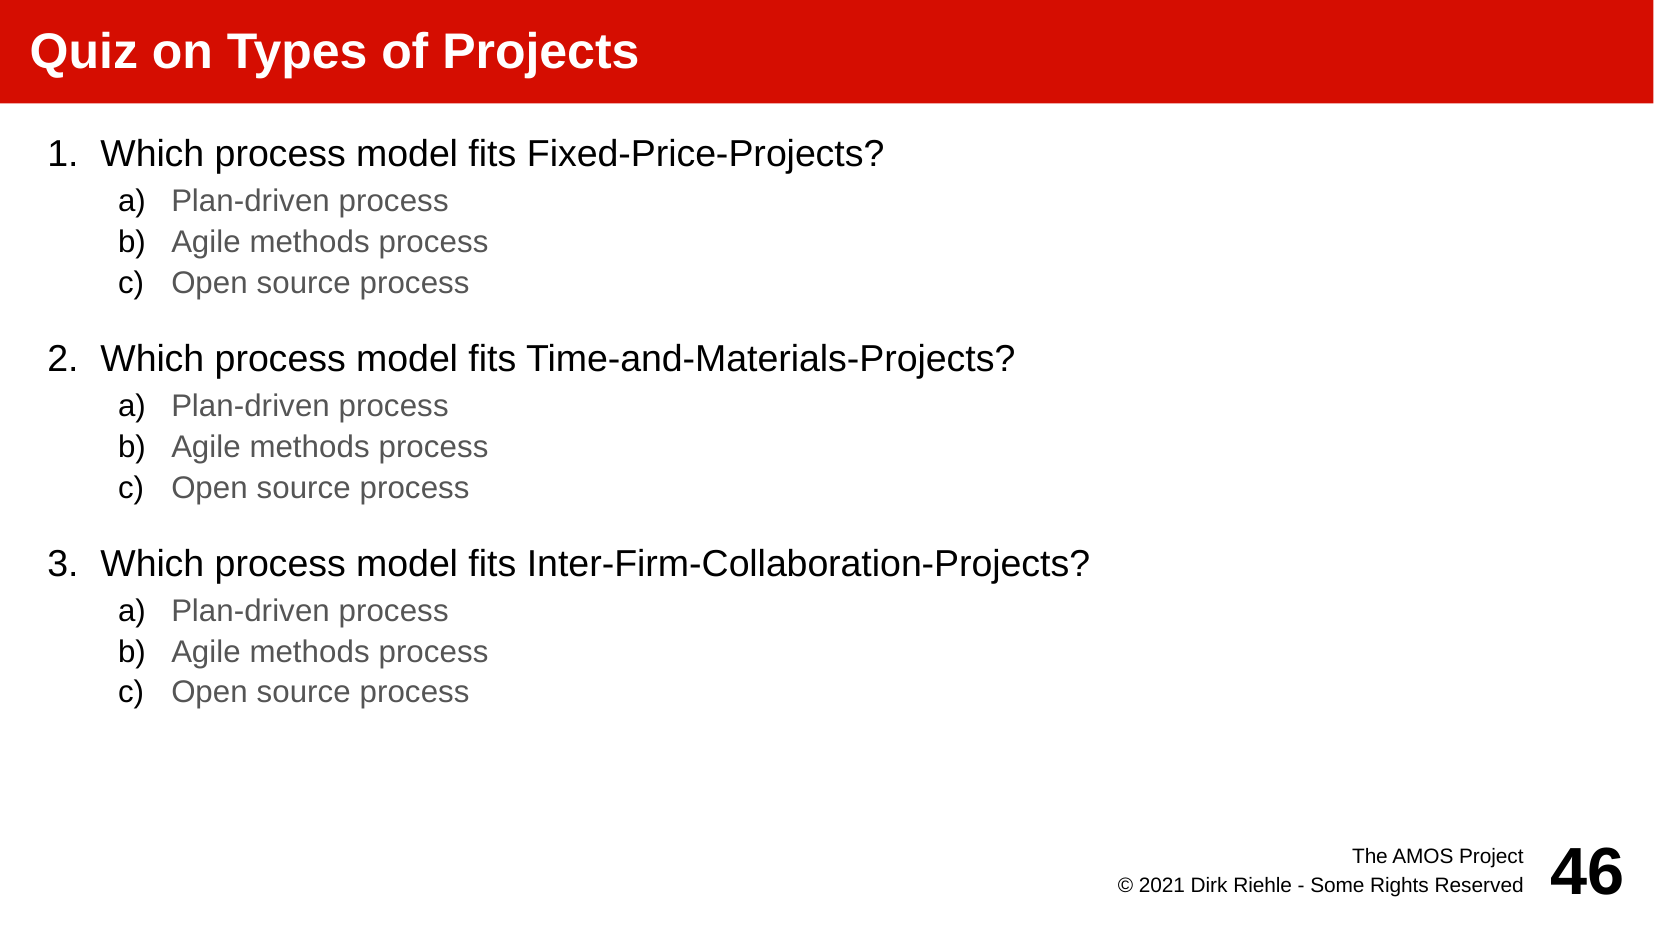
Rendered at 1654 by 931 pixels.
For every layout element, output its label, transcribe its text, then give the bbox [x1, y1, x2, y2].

title Quiz on Types of Projects [0, 0, 1654, 104]
list Which process model fits Fixed-Price-Projects? Plan-driven process Agile methods process Open source process Which process model fits Time-and-Materials-Projects? Plan-driven process Agile methods process Open source process Which process model fits Inter-Firm-Collaboration-Projects? Plan-driven process Agile methods process Open source process [29, 132, 1625, 813]
